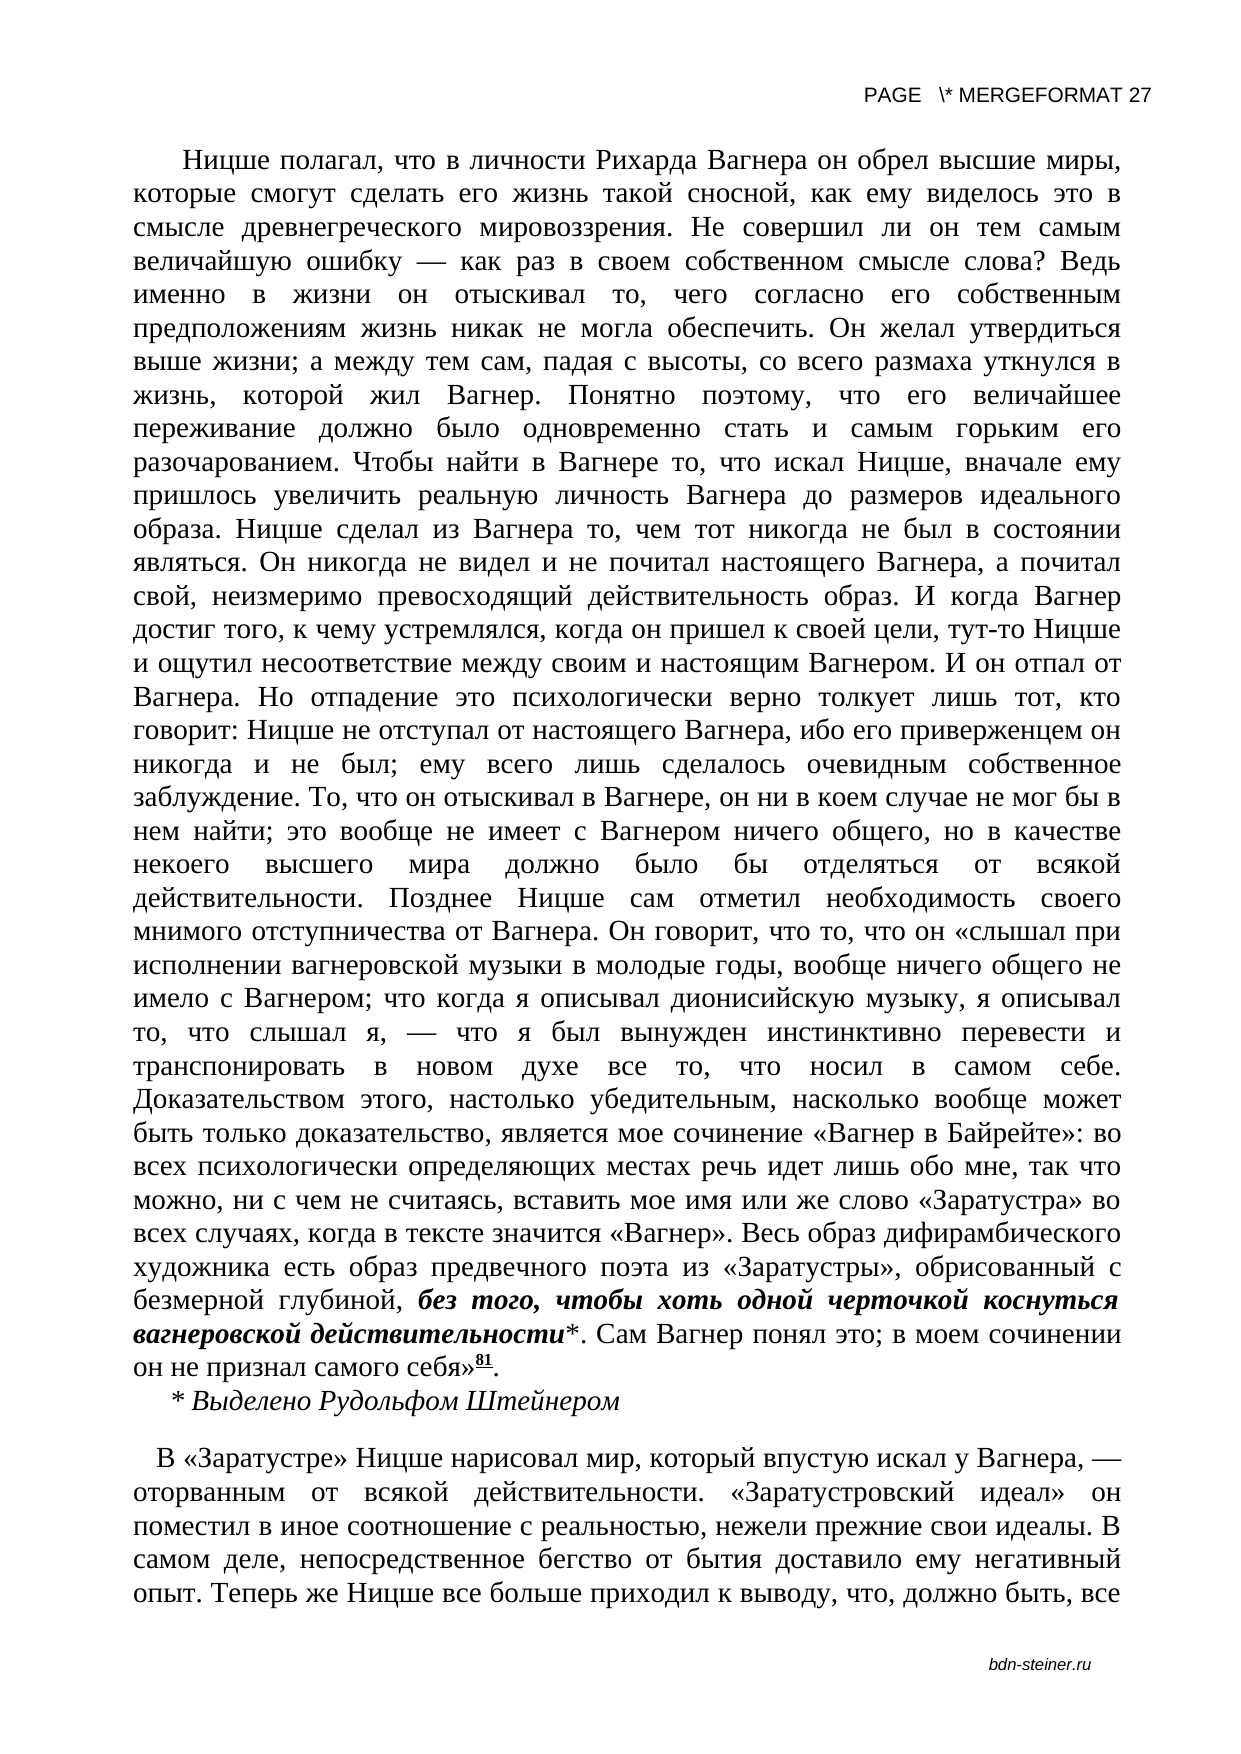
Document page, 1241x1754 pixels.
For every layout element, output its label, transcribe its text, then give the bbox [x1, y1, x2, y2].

text В «Заратустре» Ницше нарисовал мир, который впустую искал у Вагнера, — оторванным от всякой действительности. «Заратустровский идеал» он поместил в иное соотношение с реальностью, нежели прежние свои идеалы. В самом деле, непосредственное бегство от бытия доставило ему негативный опыт. Теперь же Ницше все больше приходил к выводу, что, должно быть, все [133, 1441, 1122, 1608]
text Ницше полагал, что в личности Рихарда Вагнера он обрел высшие миры, которые смогут сделать его жизнь такой сносной, как ему виделось это в смысле древнегреческого мировоззрения. Не совершил ли он тем самым величайшую ошибку — как раз в своем собственном смысле слова? Ведь именно в жизни он отыскивал то, чего согласно его собственным предположениям жизнь никак не могла обеспечить. Он желал утвердиться выше жизни; а между тем сам, падая с высоты, со всего размаха уткнулся в жизнь, которой жил Вагнер. Понятно поэтому, что его величайшее переживание должно было одновременно стать и самым горьким его разочарованием. Чтобы найти в Вагнере то, что искал Ницше, вначале ему пришлось увеличить реальную личность Вагнера до размеров идеального образа. Ницше сделал из Вагнера то, чем тот никогда не был в состоянии являться. Он никогда не видел и не почитал настоящего Вагнера, а почитал свой, неизмеримо превосходящий действительность образ. И когда Вагнер достиг того, к чему устремлялся, когда он пришел к своей цели, тут-то Ницше и ощутил несоответствие между своим и настоящим Вагнером. И он отпал от Вагнера. Но отпадение это психологически верно толкует лишь тот, кто говорит: Ницше не отступал от настоящего Вагнера, ибо его приверженцем он никогда и не был; ему всего лишь сделалось очевидным собственное заблуждение. То, что он отыскивал в Вагнере, он ни в коем случае не мог бы в нем найти; это вообще не имеет с Вагнером ничего общего, но в качестве некоего высшего мира должно было бы отделяться от всякой действительности. Позднее Ницше сам отметил необходимость своего мнимого отступничества от Вагнера. Он говорит, что то, что он «слышал при исполнении вагнеровской музыки в молодые годы, вообще ничего общего не имело с Вагнером; что когда я описывал дионисийскую музыку, я описывал то, что слышал я, — что я был вынужден инстинктивно перевести и транспонировать в новом духе все то, что носил в самом себе. Доказательством этого, настолько убедительным, насколько вообще может быть только доказательство, является мое сочинение «Вагнер в Байрейте»: во всех психологически определяющих местах речь идет лишь обо мне, так что можно, ни с чем не считаясь, вставить мое имя или же слово «Заратустра» во всех случаях, когда в тексте значится «Вагнер». Весь образ дифирамбического художника есть образ предвечного поэта из «Заратустры», обрисованный с безмерной глубиной, без того, чтобы хоть одной черточкой коснуться вагнеровской действительности*. Сам Вагнер понял это; в моем сочинении он не признал самого себя»81. [133, 142, 1122, 1383]
text * Выделено Рудольфом Штейнером [133, 1383, 1122, 1417]
